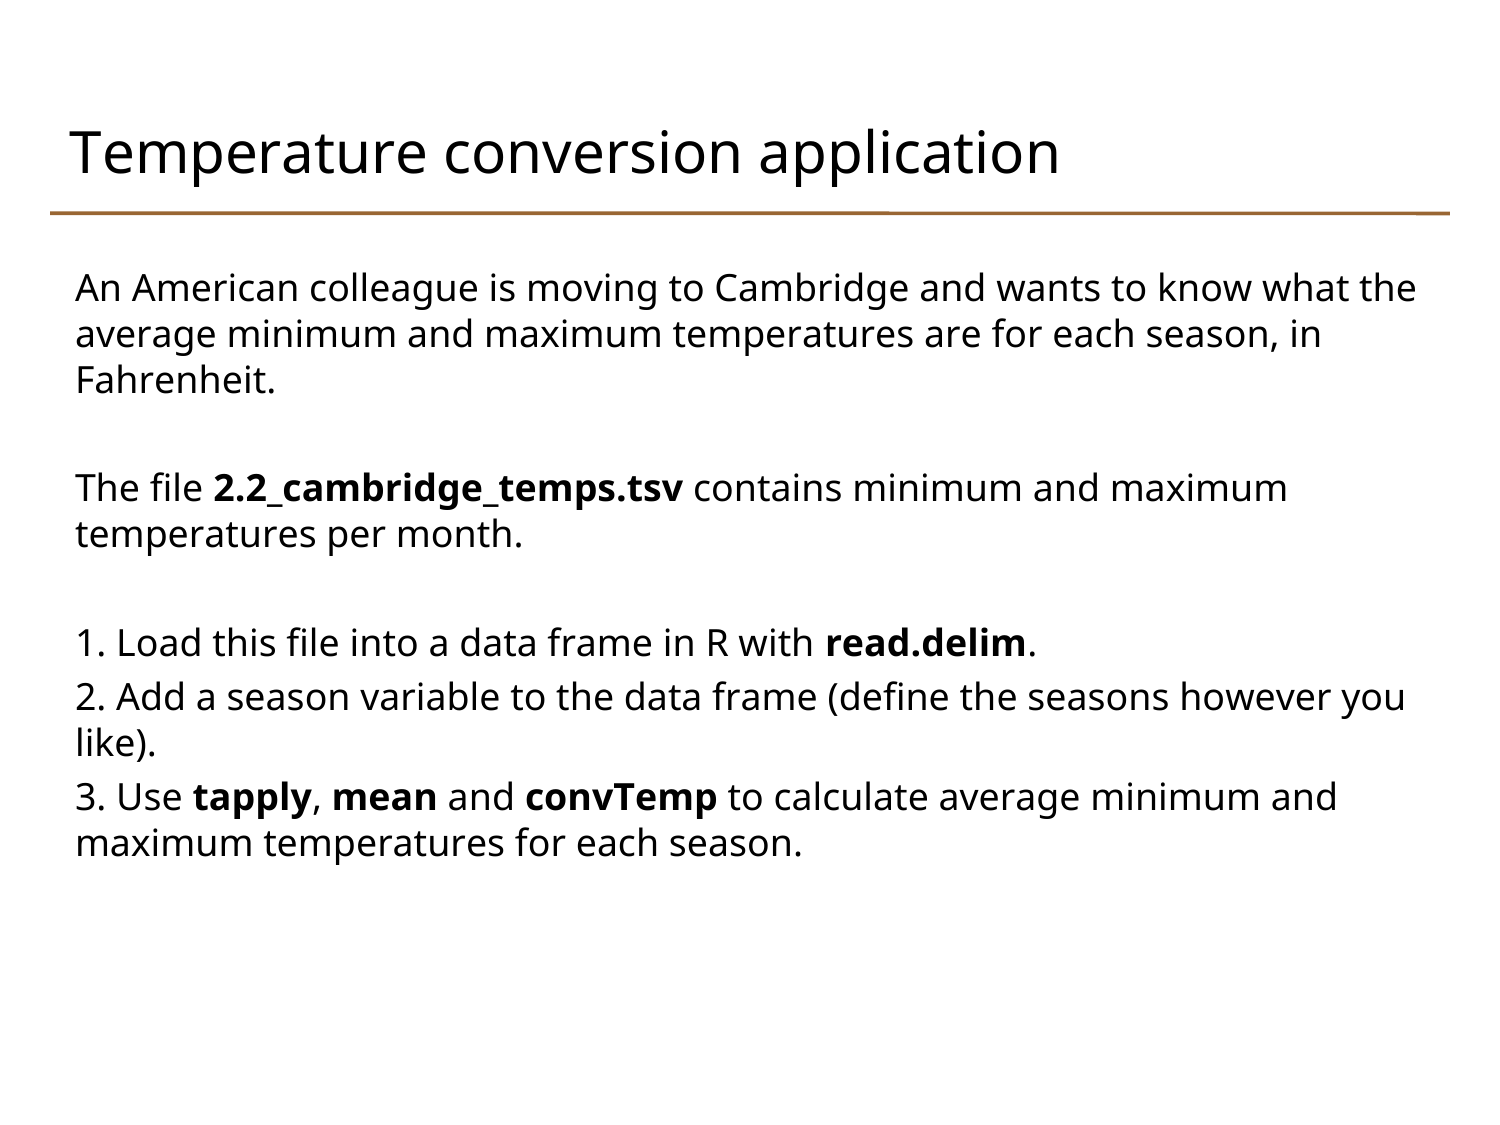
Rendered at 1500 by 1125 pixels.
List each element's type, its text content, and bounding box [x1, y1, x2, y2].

text_box Temperature conversion application [55, 75, 1152, 224]
text_box An American colleague is moving to Cambridge and wants to know what the average minimum and maximum temperatures are for each season, in Fahrenheit. The file 2.2_cambridge_temps.tsv contains minimum and maximum temperatures per month. 1. Load this file into a data frame in R with read.delim. 2. Add a season variable to the data frame (define the seasons however you like). 3. Use tapply, mean and convTemp to calculate average minimum and maximum temperatures for each season. [75, 263, 1425, 1006]
